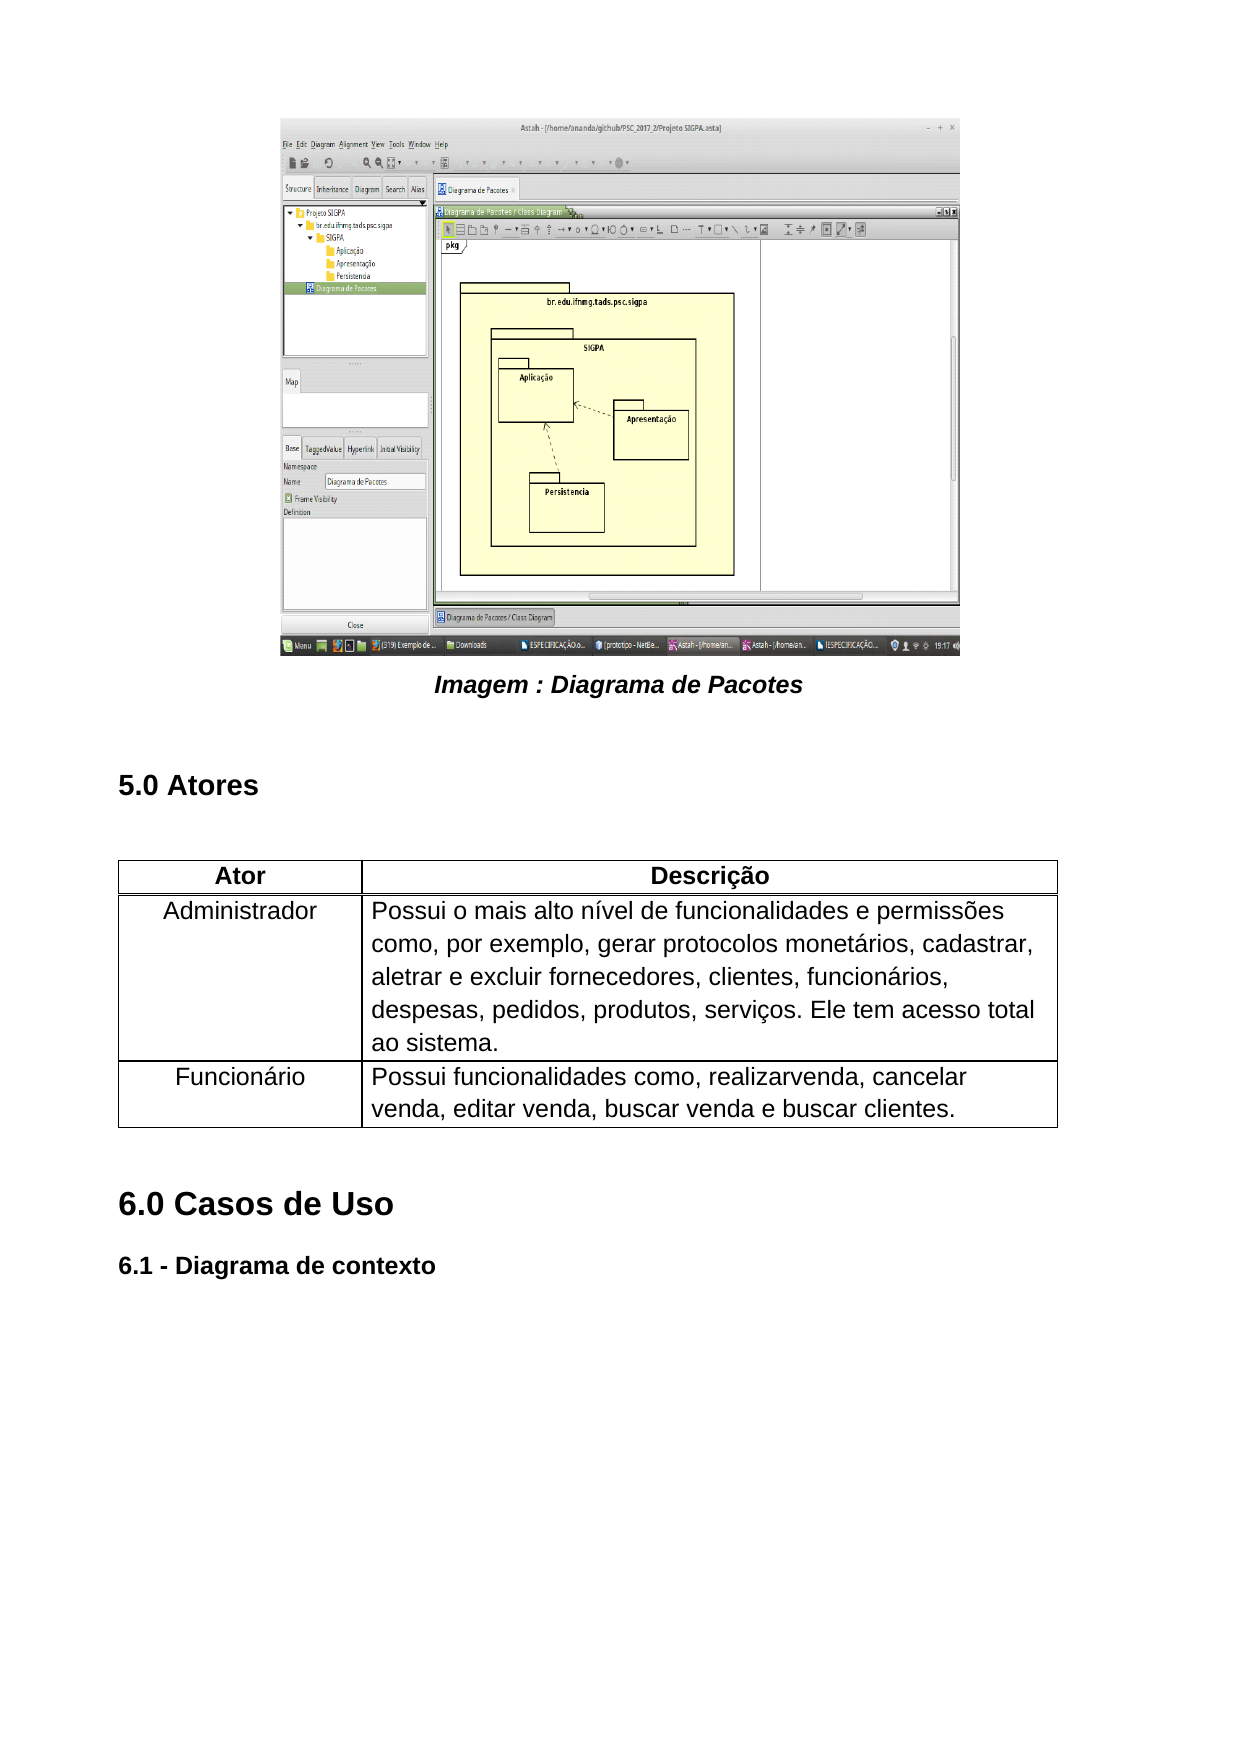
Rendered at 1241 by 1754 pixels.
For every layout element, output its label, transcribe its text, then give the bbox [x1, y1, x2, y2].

text 6.0 Casos de Uso [118, 1184, 1122, 1223]
table_header Descrição [363, 861, 1057, 893]
table_cell Administrador [119, 896, 361, 1060]
text Imagem : Diagrama de Pacotes [118, 118, 1122, 699]
table_cell Funcionário [119, 1062, 361, 1127]
table_cell Possui funcionalidades como, realizarvenda, cancelar venda, editar venda, buscar venda e buscar clientes. [363, 1062, 1057, 1127]
table_cell Possui o mais alto nível de funcionalidades e permissões como, por exemplo, gerar protocolos monetários, cadastrar, aletrar e excluir fornecedores, clientes, funcionários, despesas, pedidos, produtos, serviços. Ele tem acesso total ao sistema. [363, 896, 1057, 1060]
table_header Ator [119, 861, 361, 893]
text 6.1 - Diagrama de contexto [118, 1251, 1122, 1280]
text 5.0 Atores [118, 768, 1122, 801]
